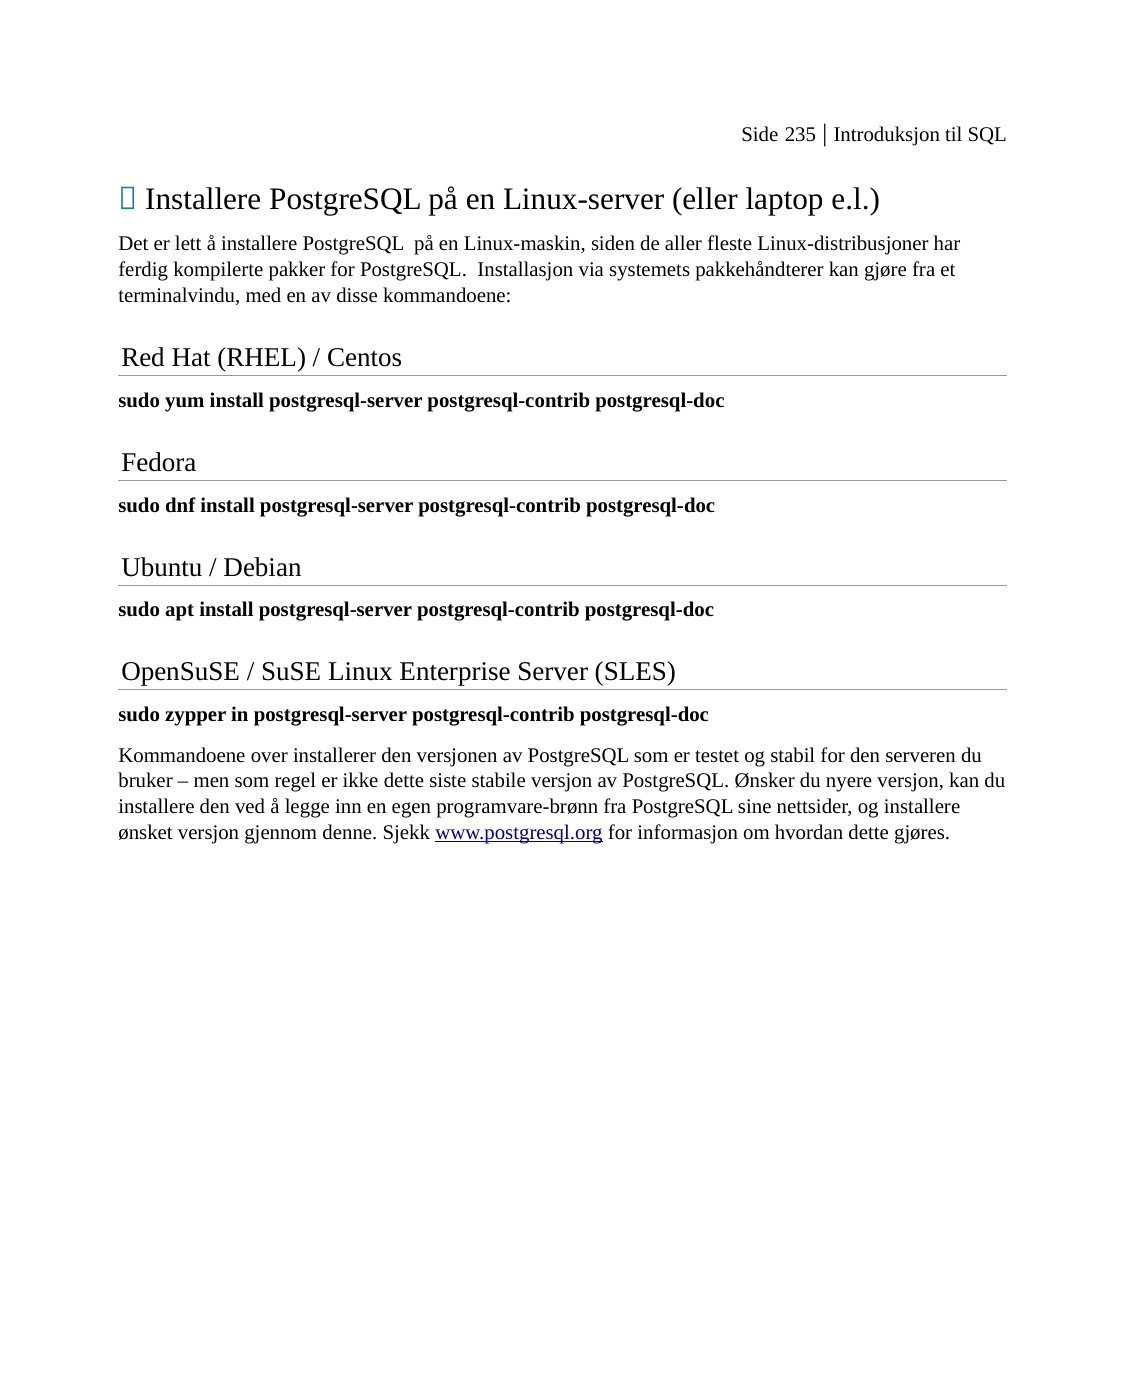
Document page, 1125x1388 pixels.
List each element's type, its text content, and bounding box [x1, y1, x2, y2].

subtitle  Installere PostgreSQL på en Linux-server (eller laptop e.l.) [118, 176, 1007, 219]
text sudo zypper in postgresql-server postgresql-contrib postgresql-doc [118, 702, 1007, 726]
text Kommandoene over installerer den versjonen av PostgreSQL som er testet og stabil for den serveren du bruker – men som regel er ikke dette siste stabile versjon av PostgreSQL. Ønsker du nyere versjon, kan du installere den ved å legge inn en egen programvare-brønn fra PostgreSQL sine nettsider, og installere ønsket versjon gjennom denne. Sjekk www.postgresql.org for informasjon om hvordan dette gjøres. [118, 742, 1007, 844]
subtitle Fedora [118, 443, 1007, 480]
subtitle Red Hat (RHEL) / Centos [118, 338, 1007, 375]
text sudo yum install postgresql-server postgresql-contrib postgresql-doc [118, 388, 1007, 412]
text sudo dnf install postgresql-server postgresql-contrib postgresql-doc [118, 493, 1007, 517]
text Det er lett å installere PostgreSQL på en Linux-maskin, siden de aller fleste Linux-distribusjoner har ferdig kompilerte pakker for PostgreSQL. Installasjon via systemets pakkehåndterer kan gjøre fra et terminalvindu, med en av disse kommandoene: [118, 231, 1007, 307]
subtitle Ubuntu / Debian [118, 548, 1007, 585]
text sudo apt install postgresql-server postgresql-contrib postgresql-doc [118, 597, 1007, 621]
subtitle OpenSuSE / SuSE Linux Enterprise Server (SLES) [118, 652, 1007, 689]
